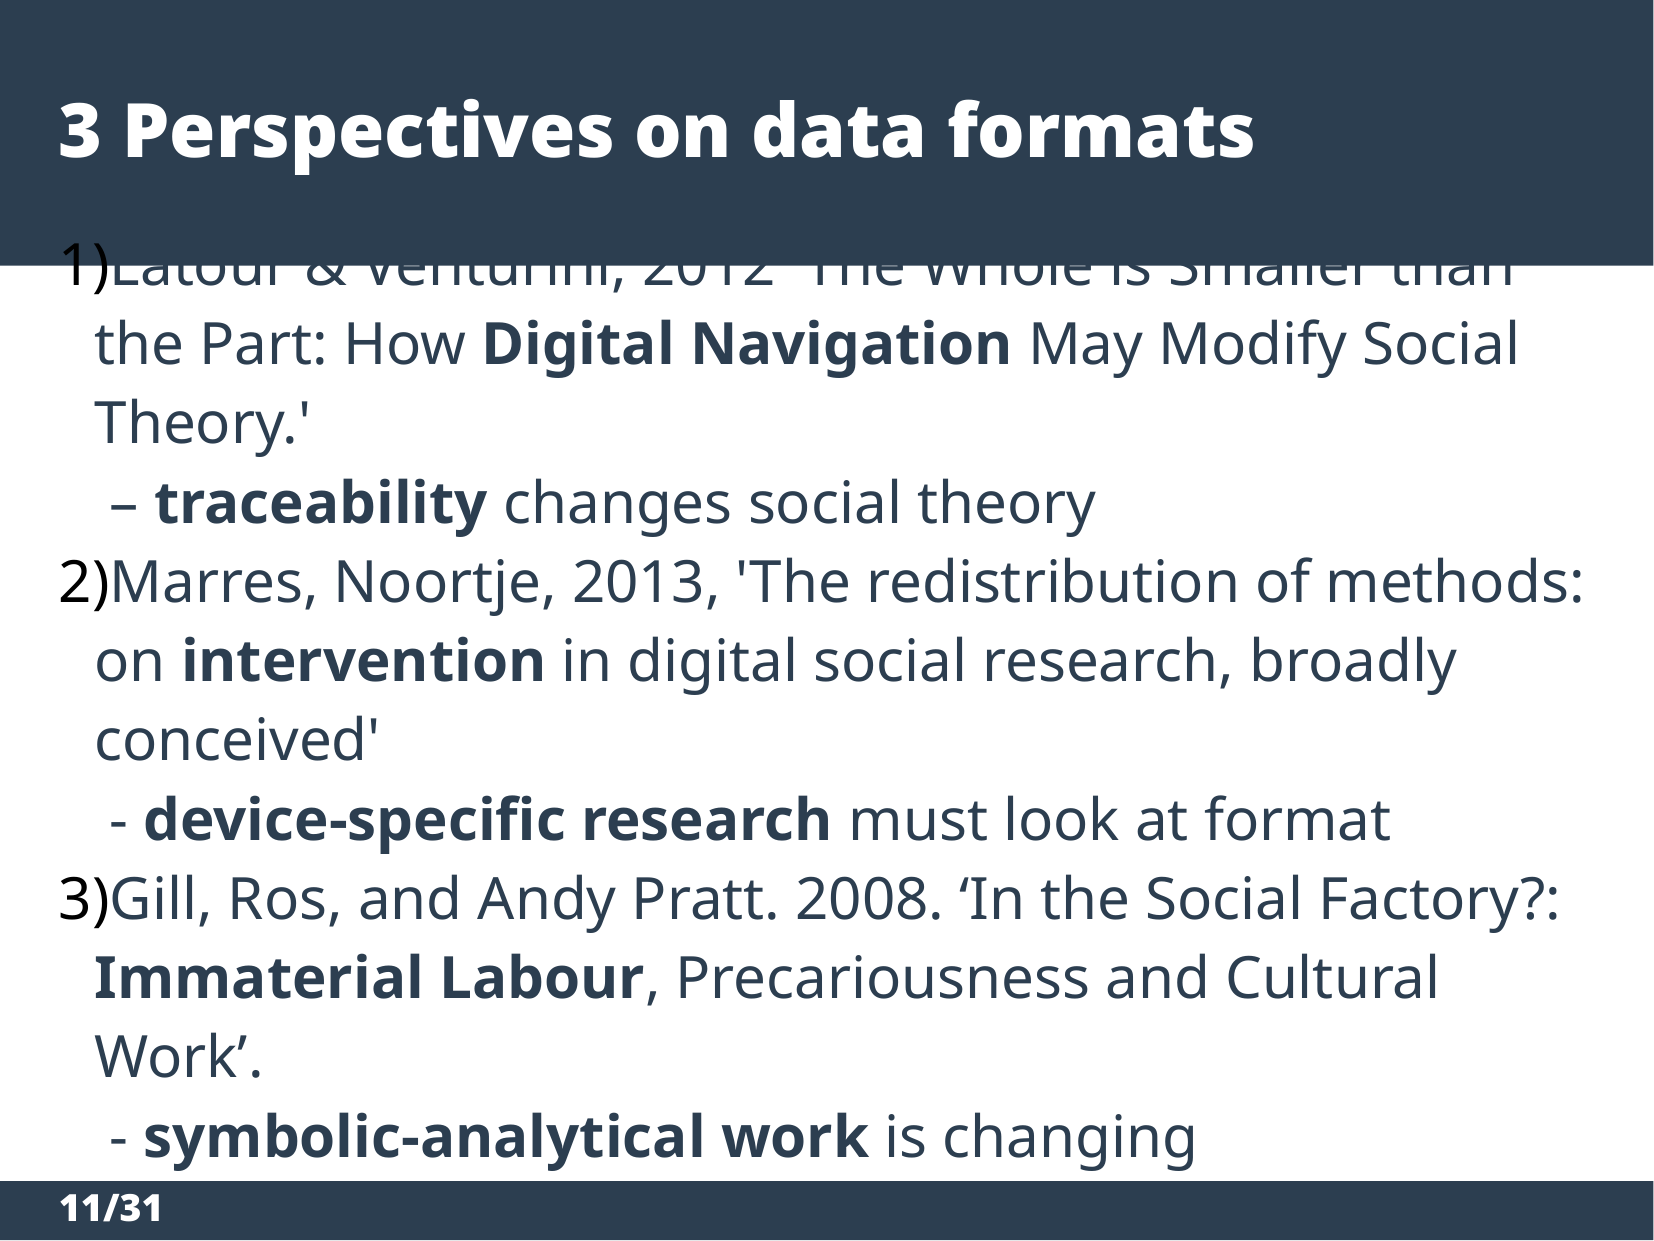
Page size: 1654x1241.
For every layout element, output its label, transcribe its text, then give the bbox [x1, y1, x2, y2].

title 3 Perspectives on data formats [59, 49, 1595, 207]
subtitle Latour & Venturini, 2012 'The Whole is Smaller than the Part: How Digital Navigation May Modify Social Theory.' – traceability changes social theory Marres, Noortje, 2013, 'The redistribution of methods: on intervention in digital social research, broadly conceived' - device-specific research must look at format Gill, Ros, and Andy Pratt. 2008. ‘In the Social Factory?: Immaterial Labour, Precariousness and Cultural Work’. - symbolic-analytical work is changing [59, 234, 1595, 1241]
